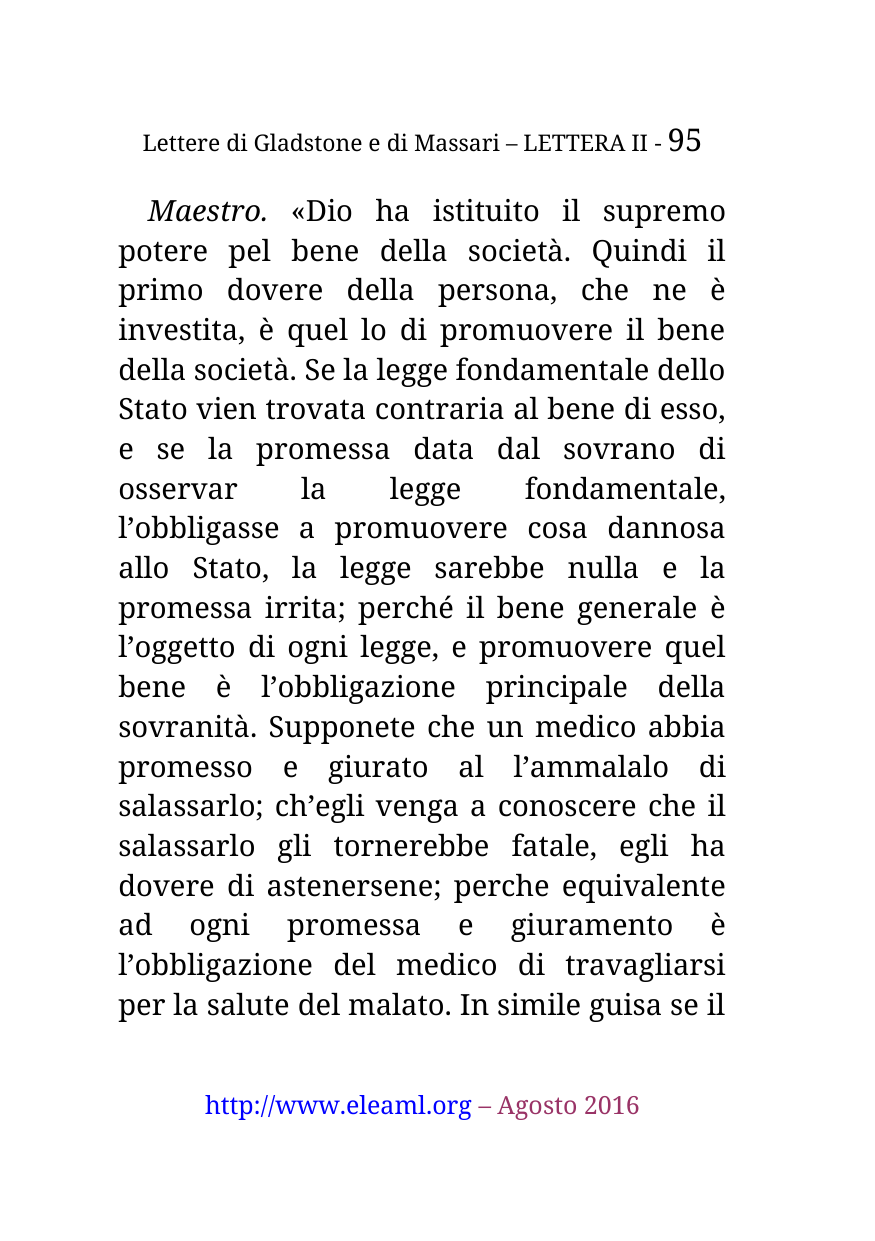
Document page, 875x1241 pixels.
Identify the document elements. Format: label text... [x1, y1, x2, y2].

text Maestro. «Dio ha istituito il supremo potere pel bene della società. Quindi il primo dovere della persona, che ne è investita, è quel lo di promuovere il bene della società. Se la legge fondamentale dello Stato vien trovata contraria al bene di esso, e se la promessa data dal sovrano di osservar la legge fondamentale, l’obbligasse a promuovere cosa dannosa allo Stato, la legge sarebbe nulla e la promessa irrita; perché il bene generale è l’oggetto di ogni legge, e promuovere quel bene è l’obbligazione principale della sovranità. Supponete che un medico abbia promesso e giurato al l’ammalalo di salassarlo; ch’egli venga a conoscere che il salassarlo gli tornerebbe fatale, egli ha dovere di astenersene; perche equivalente ad ogni promessa e giuramento è l’obbligazione del medico di travagliarsi per la salute del malato. In simile guisa se il [118, 190, 726, 1024]
